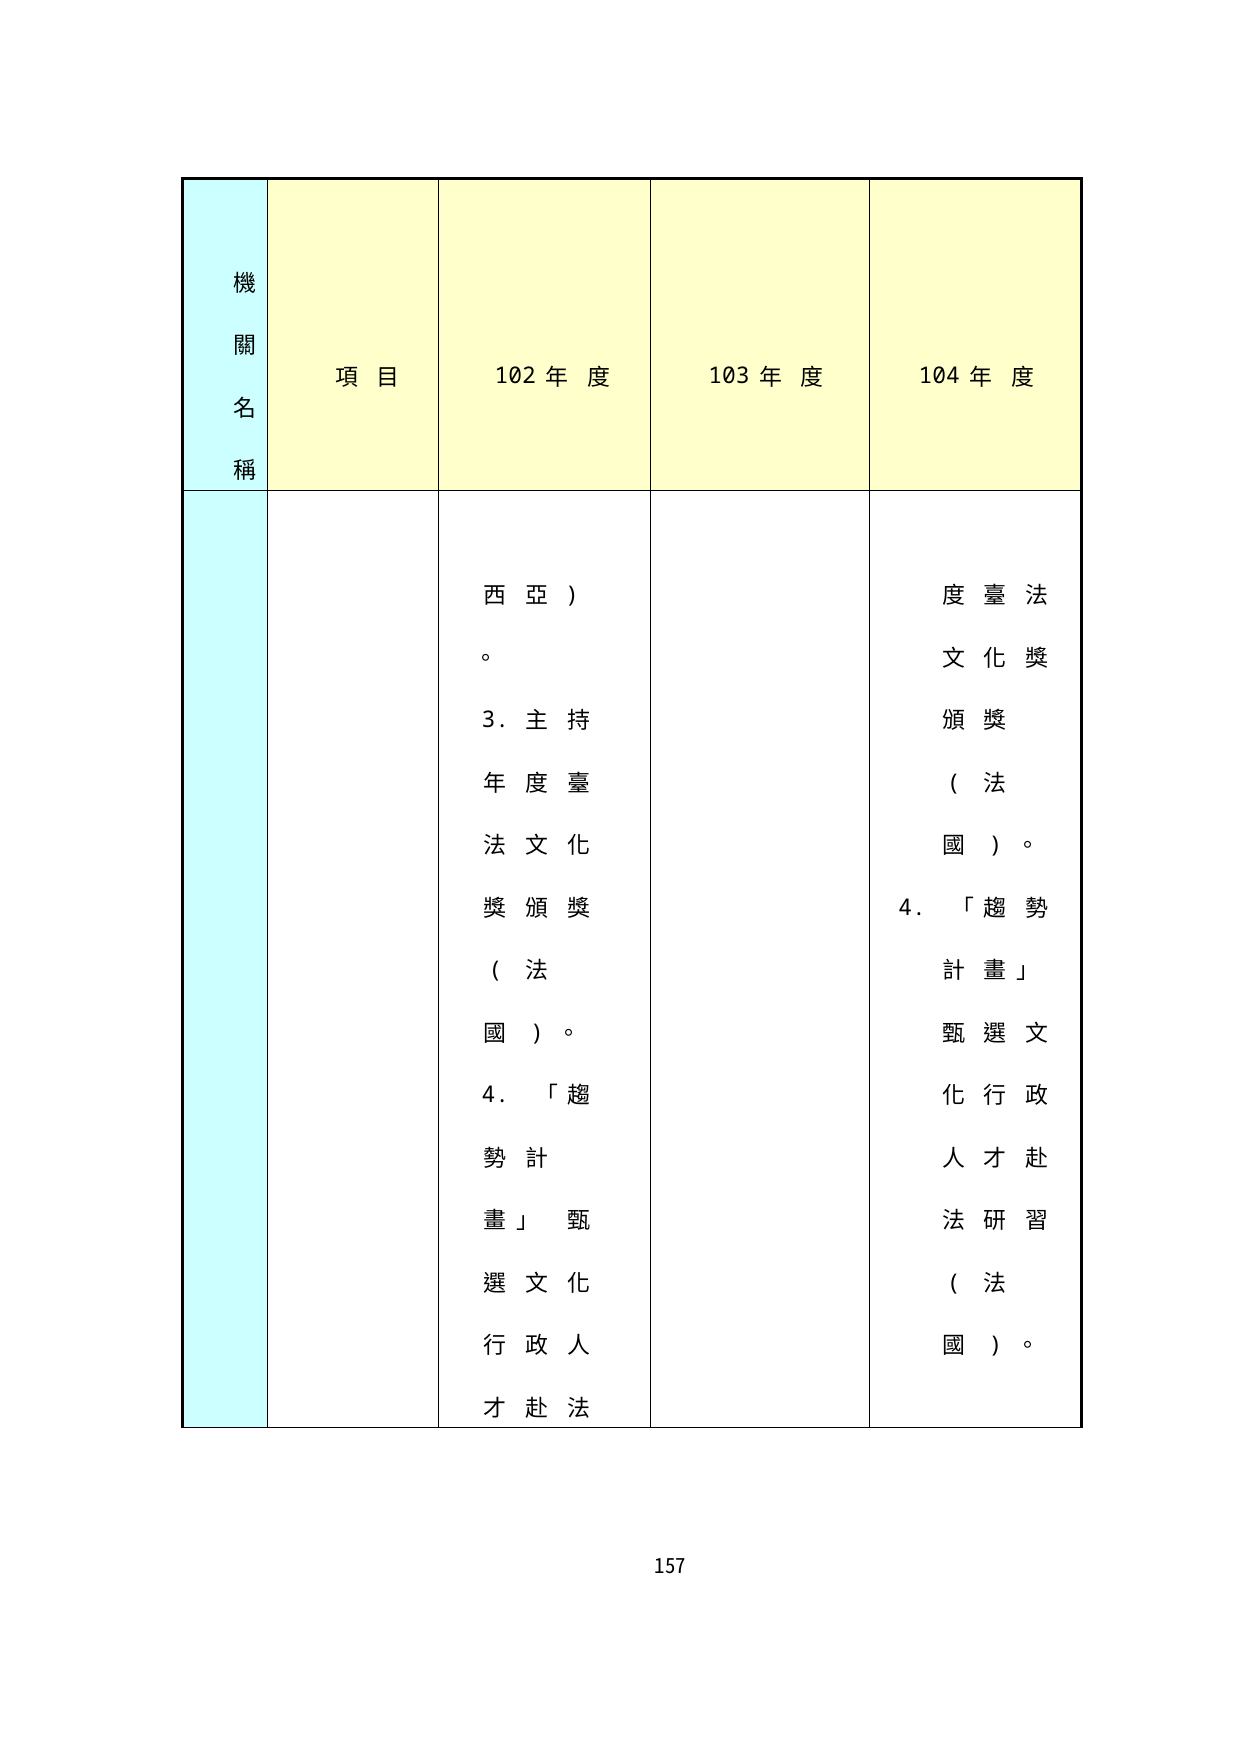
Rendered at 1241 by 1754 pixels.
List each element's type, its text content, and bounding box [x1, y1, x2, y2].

table_header 項目 [268, 180, 438, 490]
table_cell [268, 491, 438, 1427]
table_header 103年度 [651, 180, 869, 490]
table_cell 度臺法文化獎頒獎(法國)。 4.「趨勢計畫」甄選文化行政人才赴法研習(法國)。 [870, 491, 1080, 1427]
table_header 102年度 [439, 180, 650, 490]
table_cell [184, 491, 267, 1427]
table_header 機關名稱 [184, 180, 267, 490]
table_header 104年度 [870, 180, 1080, 490]
table_cell 西亞) 。 3.主持年度臺法文化獎頒獎(法國)。 4.「趨勢計畫」甄選文化行政人才赴法 [439, 491, 650, 1427]
table_cell [651, 491, 869, 1427]
